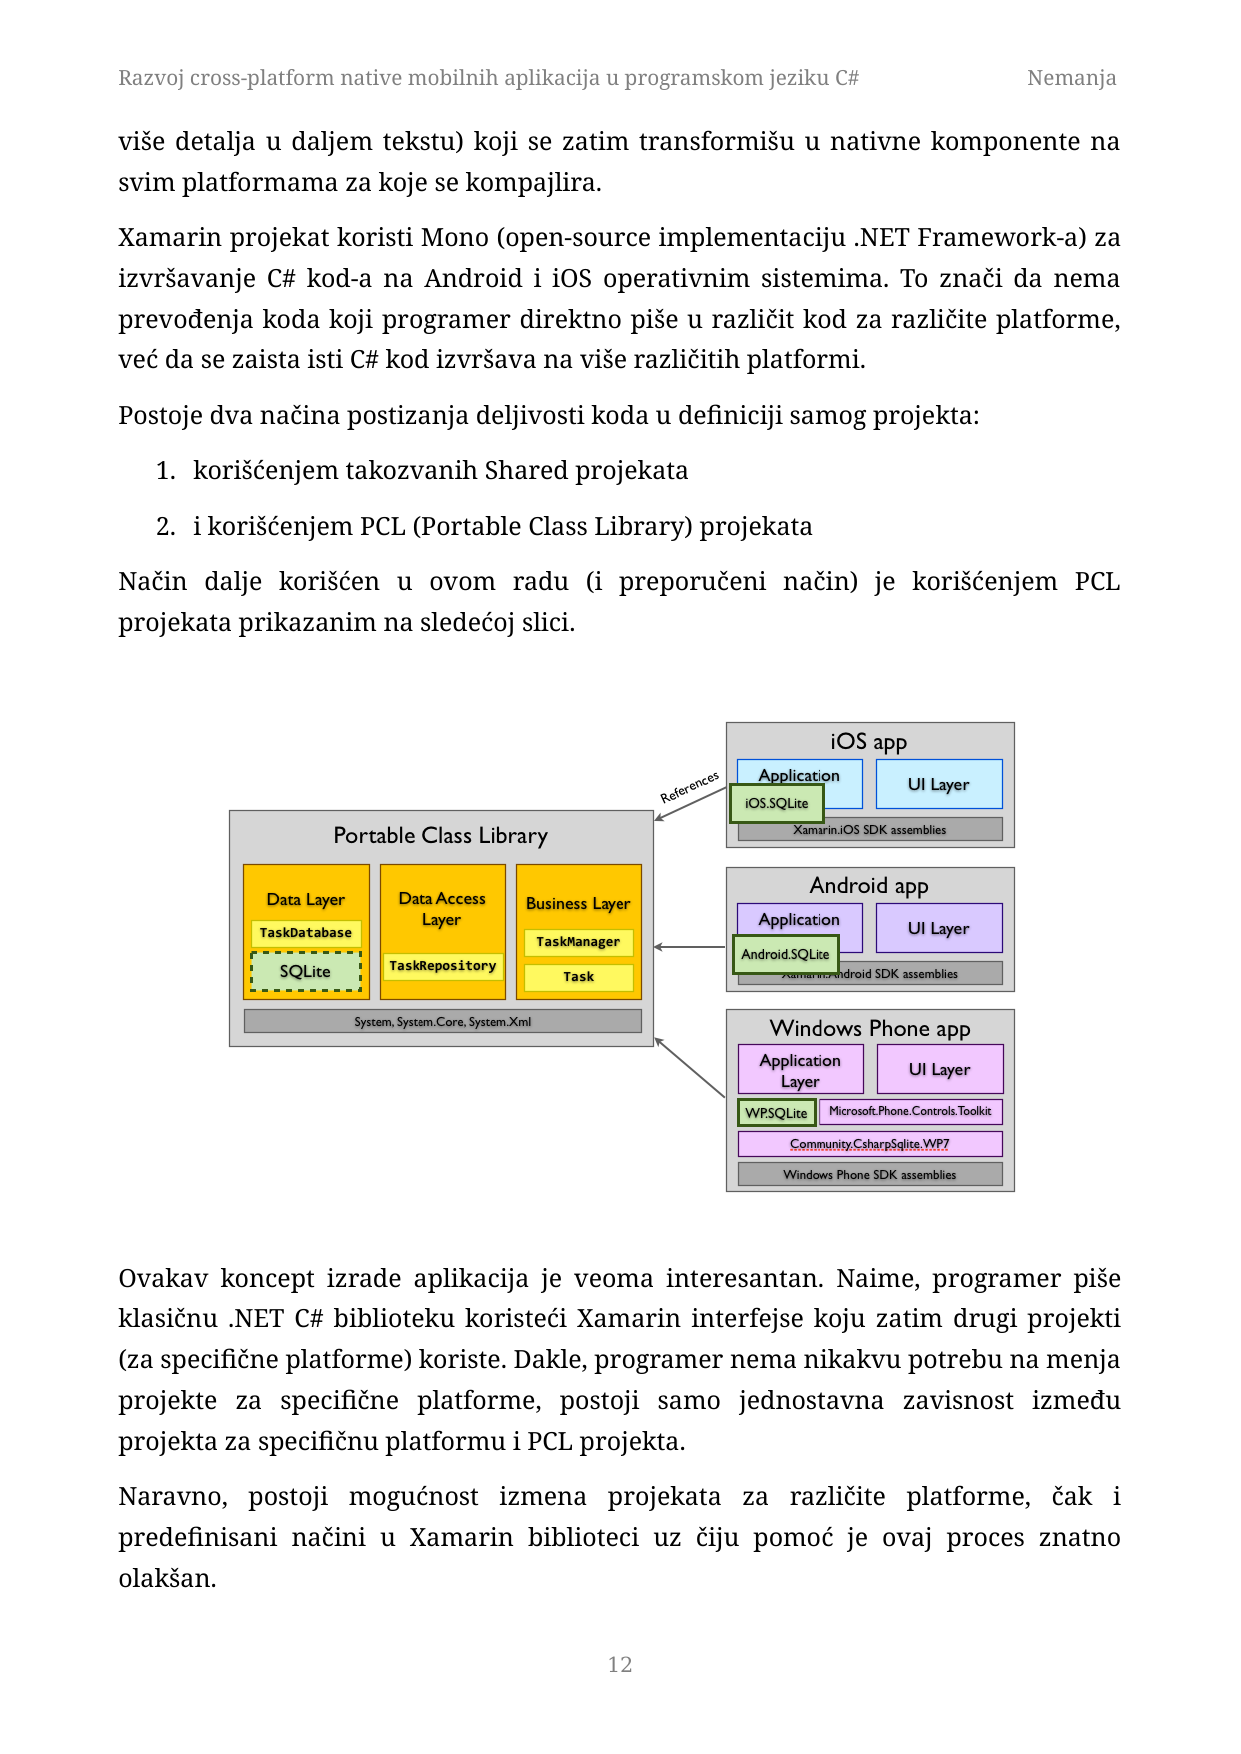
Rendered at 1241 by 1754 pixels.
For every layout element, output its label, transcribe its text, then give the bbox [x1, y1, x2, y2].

list i korišćenjem PCL (Portable Class Library) projekata [156, 508, 1122, 542]
text Ovakav koncept izrade aplikacija je veoma interesantan. Naime, programer piše klasičnu .NET C# biblioteku koristeći Xamarin interfejse koju zatim drugi projekti (za specifične platforme) koriste. Dakle, programer nema nikakvu potrebu na menja projekte za specifične platforme, postoji samo jednostavna zavisnost između projekta za specifičnu platformu i PCL projekta. [118, 1260, 1122, 1458]
picture [221, 715, 1020, 1198]
text Način dalje korišćen u ovom radu (i preporučeni način) je korišćenjem PCL projekata prikazanim na sledećoj slici. [118, 564, 1122, 639]
text više detalja u daljem tekstu) koji se zatim transformišu u nativne komponente na svim platformama za koje se kompajlira. [118, 123, 1122, 198]
text Xamarin projekat koristi Mono (open-source implementaciju .NET Framework-a) za izvršavanje C# kod-a na Android i iOS operativnim sistemima. To znači da nema prevođenja koda koji programer direktno piše u različit kod za različite platforme, već da se zaista isti C# kod izvršava na više različitih platformi. [118, 219, 1122, 376]
text Postoje dva načina postizanja deljivosti koda u definiciji samog projekta: [118, 397, 1122, 432]
text Naravno, postoji mogućnost izmena projekata za različite platforme, čak i predefinisani načini u Xamarin biblioteci uz čiju pomoć je ovaj proces znatno olakšan. [118, 1479, 1122, 1595]
list korišćenjem takozvanih Shared projekata [156, 453, 1122, 487]
